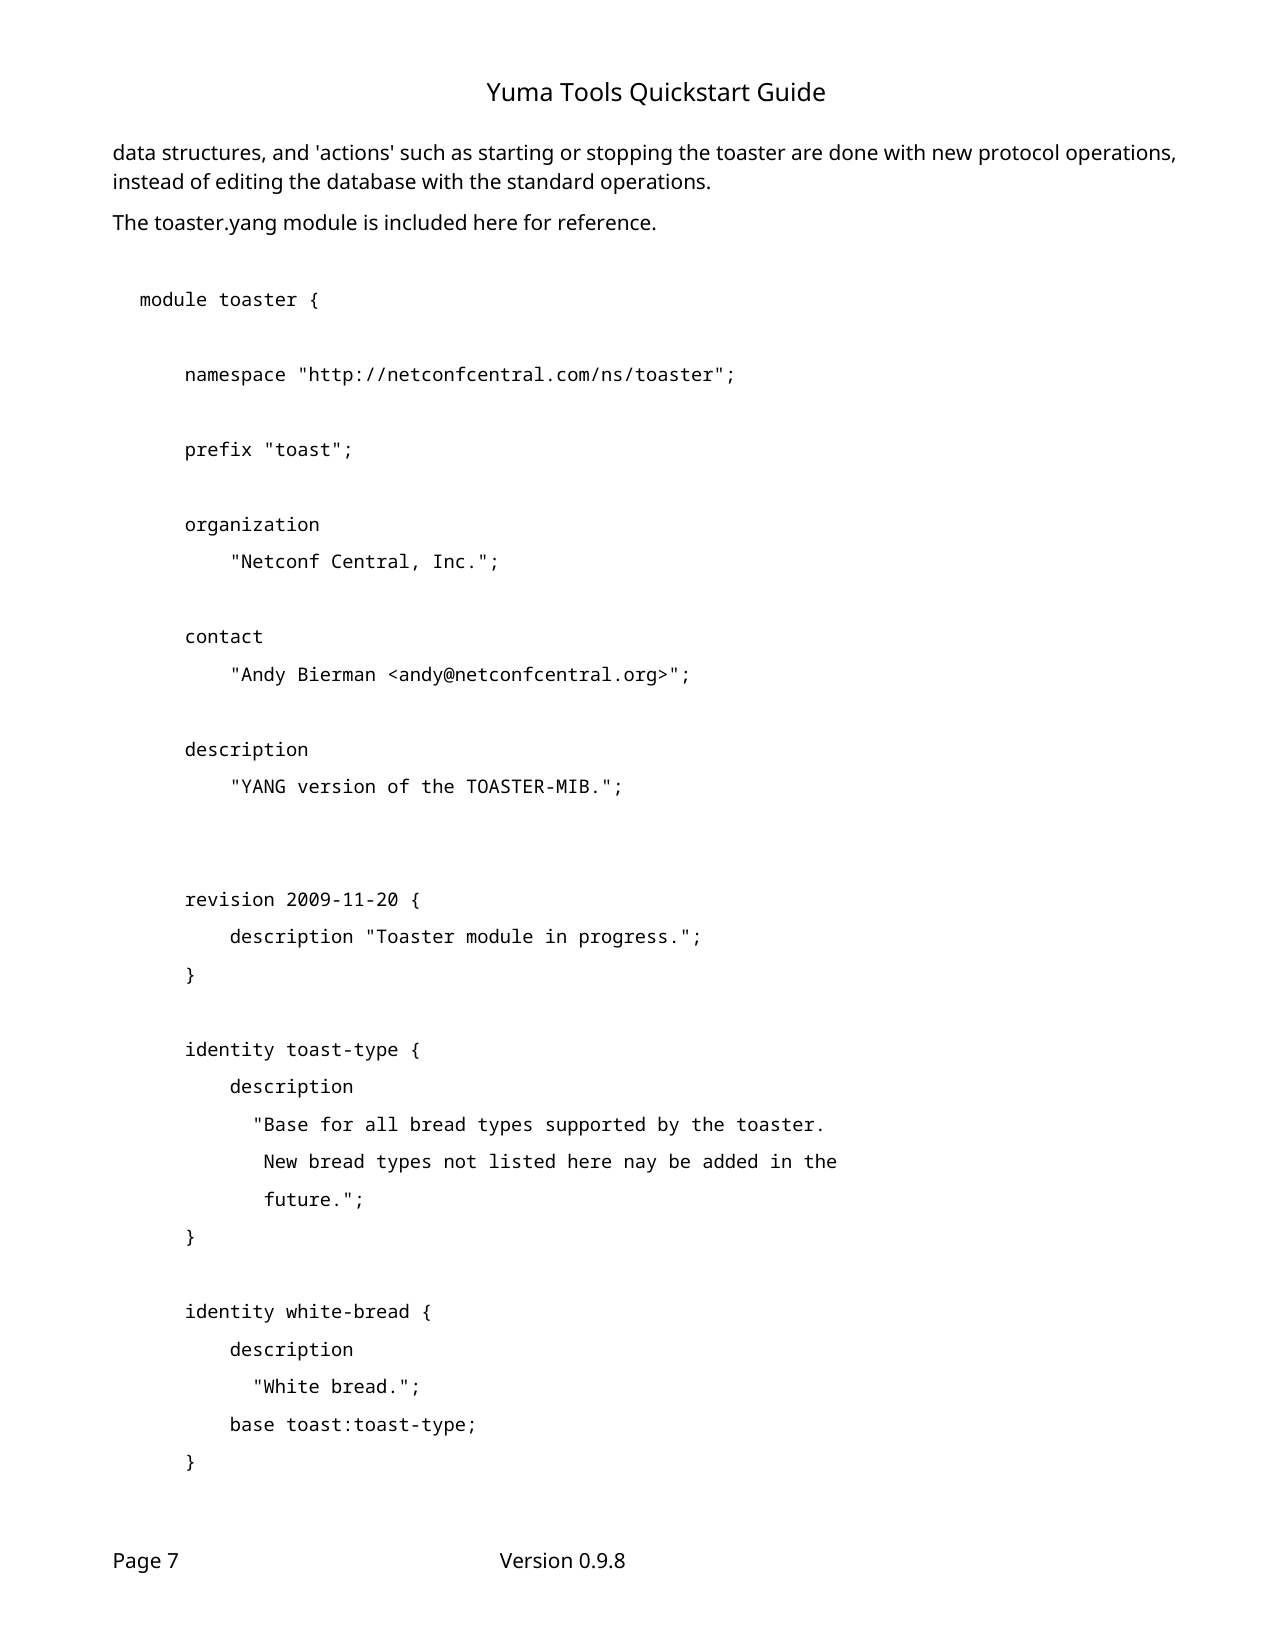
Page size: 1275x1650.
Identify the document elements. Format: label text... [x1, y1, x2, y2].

text "White bread."; [139, 1374, 1200, 1399]
text identity white-bread { [139, 1299, 1200, 1324]
text The toaster.yang module is included here for reference. [112, 208, 1200, 236]
text New bread types not listed here nay be added in the [139, 1149, 1200, 1174]
text } [139, 961, 1200, 987]
text revision 2009-11-20 { [139, 886, 1200, 912]
text module toaster { [139, 286, 1200, 312]
text description [139, 1074, 1200, 1099]
text description "Toaster module in progress."; [139, 924, 1200, 949]
text identity toast-type { [139, 1036, 1200, 1062]
text description [139, 736, 1200, 762]
text namespace "http://netconfcentral.com/ns/toaster"; [139, 361, 1200, 387]
text "Andy Bierman <andy@netconfcentral.org>"; [139, 661, 1200, 687]
text base toast:toast-type; [139, 1411, 1200, 1437]
text "YANG version of the TOASTER-MIB."; [139, 774, 1200, 799]
text prefix "toast"; [139, 436, 1200, 462]
text future."; [139, 1186, 1200, 1212]
text } [139, 1449, 1200, 1474]
text data structures, and 'actions' such as starting or stopping the toaster are done with new protocol operations, instead of editing the database with the standard operations. [112, 138, 1200, 195]
text "Netconf Central, Inc."; [139, 549, 1200, 574]
text contact [139, 624, 1200, 649]
text description [139, 1336, 1200, 1362]
text organization [139, 511, 1200, 537]
text "Base for all bread types supported by the toaster. [139, 1111, 1200, 1137]
text } [139, 1224, 1200, 1249]
